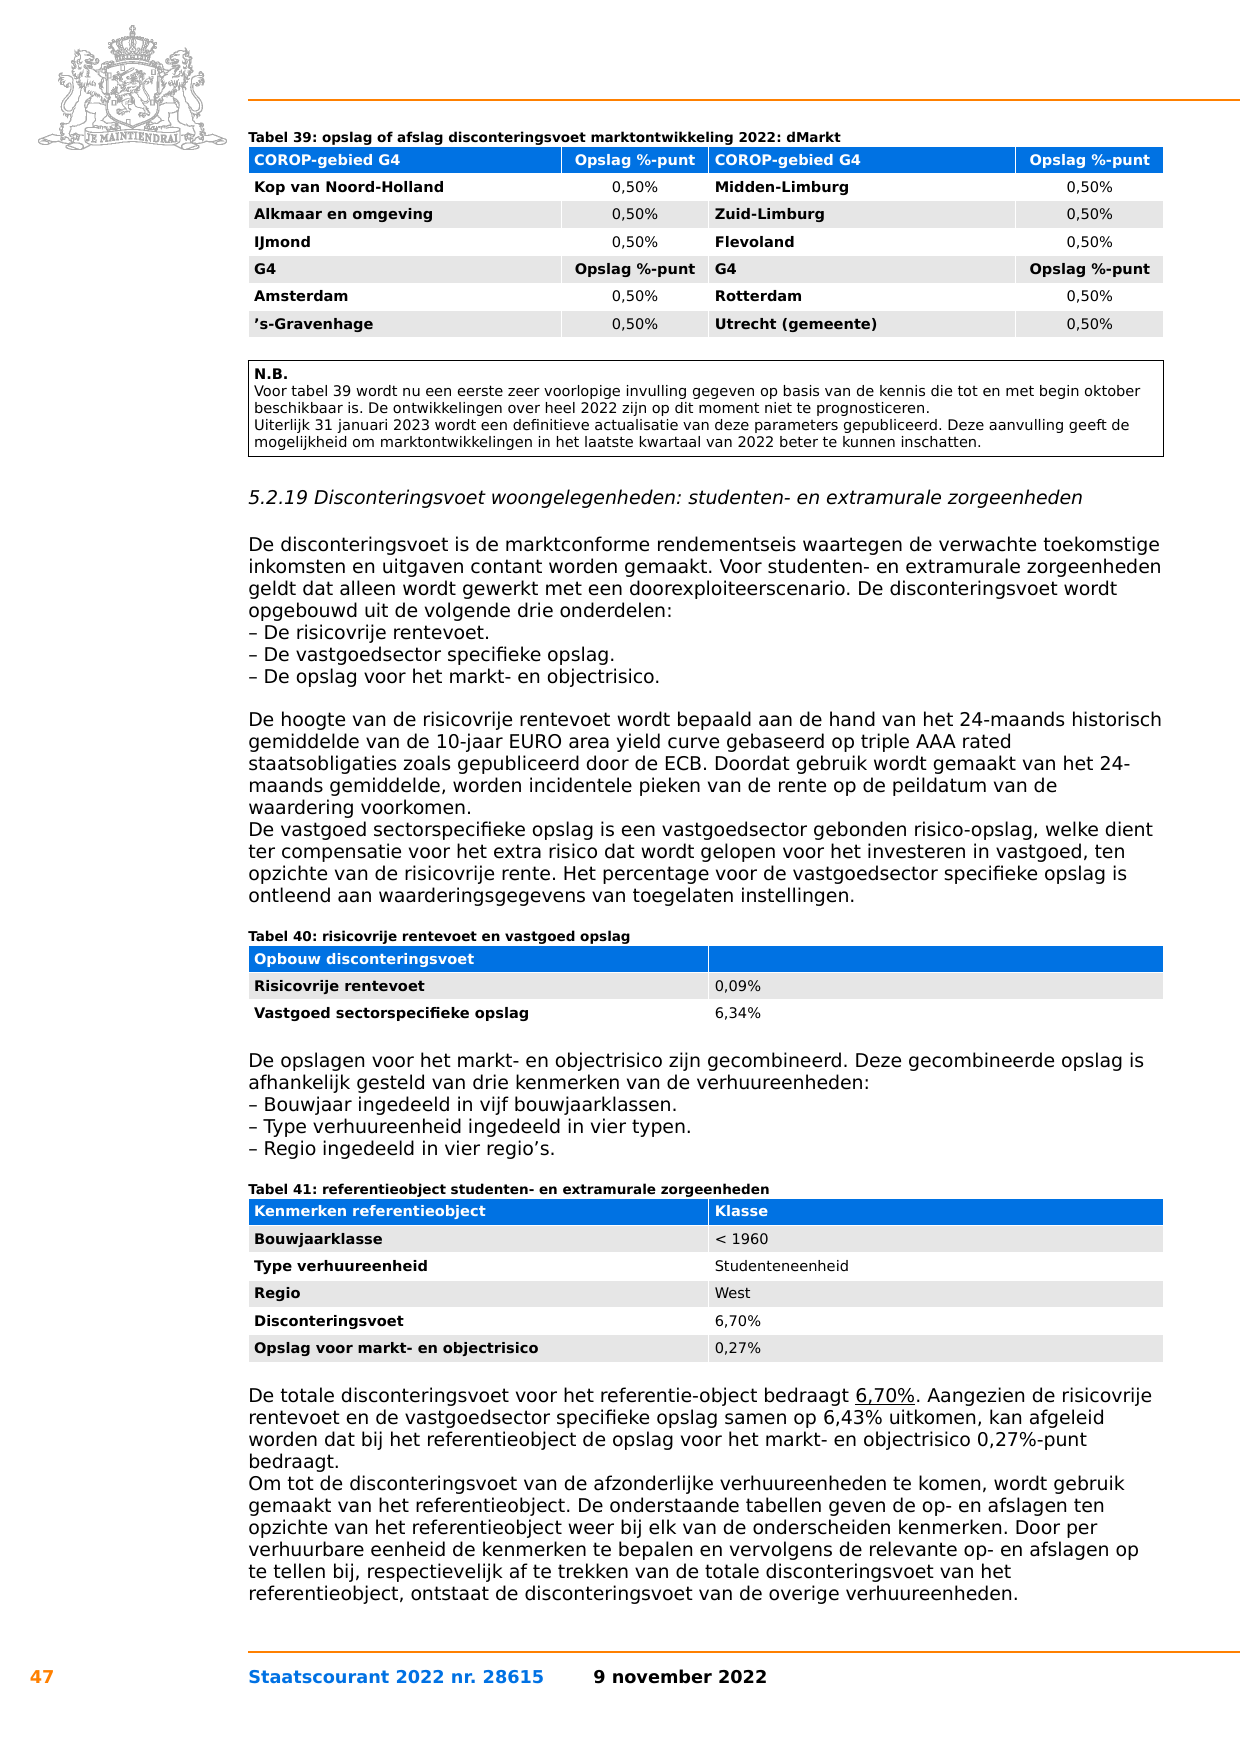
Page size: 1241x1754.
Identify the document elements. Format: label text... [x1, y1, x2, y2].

table_cell Vastgoed sectorspecifieke opslag [249, 1001, 708, 1027]
table_cell G4 [249, 256, 561, 283]
table_cell West [709, 1281, 1163, 1307]
table_cell Type verhuureenheid [249, 1253, 708, 1279]
table_cell Kenmerken referentieobject [249, 1199, 708, 1225]
table_header Tabel 41: referentieobject studenten- en extramurale zorgeenheden [248, 1182, 1163, 1197]
table_cell Bouwjaarklasse [249, 1226, 708, 1252]
table_cell 0,50% [1016, 229, 1163, 255]
table_cell 0,50% [1016, 201, 1163, 228]
text – Bouwjaar ingedeeld in vijf bouwjaarklassen. [248, 1094, 1163, 1116]
table_header Tabel 39: opslag of afslag disconteringsvoet marktontwikkeling 2022: dMarkt [248, 130, 1163, 146]
text – De vastgoedsector specifieke opslag. [248, 643, 1163, 666]
table_cell < 1960 [709, 1226, 1163, 1252]
table_cell Klasse [709, 1199, 1163, 1225]
table_cell 0,09% [709, 973, 1163, 999]
table_cell 0,50% [562, 201, 708, 228]
text De totale disconteringsvoet voor het referentie-object bedraagt 6,70%. Aangezien de risicovrije rentevoet en de vastgoedsector specifieke opslag samen op 6,43% uitkomen, kan afgeleid worden dat bij het referentieobject de opslag voor het markt- en objectrisico 0,27%-punt bedraagt. [248, 1385, 1163, 1473]
picture [38, 25, 227, 150]
table_cell G4 [709, 256, 1015, 283]
table_header N.B. Voor tabel 39 wordt nu een eerste zeer voorlopige invulling gegeven op basis van de kennis die tot en met begin oktober beschikbaar is. De ontwikkelingen over heel 2022 zijn op dit moment niet te prognosticeren. Uiterlijk 31 januari 2023 wordt een definitieve actualisatie van deze parameters gepubliceerd. Deze aanvulling geeft de mogelijkheid om marktontwikkelingen in het laatste kwartaal van 2022 beter te kunnen inschatten. [249, 361, 1163, 456]
table_cell Kop van Noord-Holland [249, 174, 561, 200]
table_cell Alkmaar en omgeving [249, 201, 561, 228]
text – Type verhuureenheid ingedeeld in vier typen. [248, 1116, 1163, 1138]
table_cell COROP-gebied G4 [709, 147, 1015, 173]
table_cell Utrecht (gemeente) [709, 311, 1015, 337]
table_cell Zuid-Limburg [709, 201, 1015, 228]
subtitle 5.2.19 Disconteringsvoet woongelegenheden: studenten- en extramurale zorgeenheden [248, 487, 1163, 509]
table_cell 0,50% [1016, 284, 1163, 310]
table_cell 0,50% [562, 229, 708, 255]
text – Regio ingedeeld in vier regio’s. [248, 1138, 1163, 1160]
table_cell 0,50% [562, 284, 708, 310]
table_cell Opslag %-punt [1016, 147, 1163, 173]
table_cell 6,34% [709, 1001, 1163, 1027]
table_cell Risicovrije rentevoet [249, 973, 708, 999]
table_cell Regio [249, 1281, 708, 1307]
table_cell Opbouw disconteringsvoet [249, 946, 708, 972]
table_cell Opslag voor markt- en objectrisico [249, 1335, 708, 1362]
table_cell Rotterdam [709, 284, 1015, 310]
table_cell Studenteneenheid [709, 1253, 1163, 1279]
table_cell 0,50% [562, 174, 708, 200]
table_cell Opslag %-punt [562, 147, 708, 173]
table_cell 6,70% [709, 1308, 1163, 1334]
table_cell Flevoland [709, 229, 1015, 255]
text Om tot de disconteringsvoet van de afzonderlijke verhuureenheden te komen, wordt gebruik gemaakt van het referentieobject. De onderstaande tabellen geven de op- en afslagen ten opzichte van het referentieobject weer bij elk van de onderscheiden kenmerken. Door per verhuurbare eenheid de kenmerken te bepalen en vervolgens de relevante op- en afslagen op te tellen bij, respectievelijk af te trekken van de totale disconteringsvoet van het referentieobject, ontstaat de disconteringsvoet van de overige verhuureenheden. [248, 1473, 1163, 1604]
table_cell Opslag %-punt [562, 256, 708, 283]
table_cell ’s-Gravenhage [249, 311, 561, 337]
table_cell Opslag %-punt [1016, 256, 1163, 283]
text – De opslag voor het markt- en objectrisico. [248, 666, 1163, 687]
table_header Tabel 40: risicovrije rentevoet en vastgoed opslag [248, 929, 1163, 945]
text De opslagen voor het markt- en objectrisico zijn gecombineerd. Deze gecombineerde opslag is afhankelijk gesteld van drie kenmerken van de verhuureenheden: [248, 1050, 1163, 1094]
table_cell 0,50% [562, 311, 708, 337]
table_cell 0,50% [1016, 174, 1163, 200]
table_cell COROP-gebied G4 [249, 147, 561, 173]
text De disconteringsvoet is de marktconforme rendementseis waartegen de verwachte toekomstige inkomsten en uitgaven contant worden gemaakt. Voor studenten- en extramurale zorgeenheden geldt dat alleen wordt gewerkt met een doorexploiteerscenario. De disconteringsvoet wordt opgebouwd uit de volgende drie onderdelen: [248, 534, 1163, 622]
text – De risicovrije rentevoet. [248, 622, 1163, 643]
table_cell 0,27% [709, 1335, 1163, 1362]
table_cell Midden-Limburg [709, 174, 1015, 200]
text De hoogte van de risicovrije rentevoet wordt bepaald aan de hand van het 24-maands historisch gemiddelde van de 10-jaar EURO area yield curve gebaseerd op triple AAA rated staatsobligaties zoals gepubliceerd door de ECB. Doordat gebruik wordt gemaakt van het 24-maands gemiddelde, worden incidentele pieken van de rente op de peildatum van de waardering voorkomen. [248, 709, 1163, 819]
table_cell Disconteringsvoet [249, 1308, 708, 1334]
table_cell Amsterdam [249, 284, 561, 310]
table_cell 0,50% [1016, 311, 1163, 337]
table_cell IJmond [249, 229, 561, 255]
text De vastgoed sectorspecifieke opslag is een vastgoedsector gebonden risico-opslag, welke dient ter compensatie voor het extra risico dat wordt gelopen voor het investeren in vastgoed, ten opzichte van de risicovrije rente. Het percentage voor de vastgoedsector specifieke opslag is ontleend aan waarderingsgegevens van toegelaten instellingen. [248, 819, 1163, 907]
table_cell [709, 946, 1163, 972]
